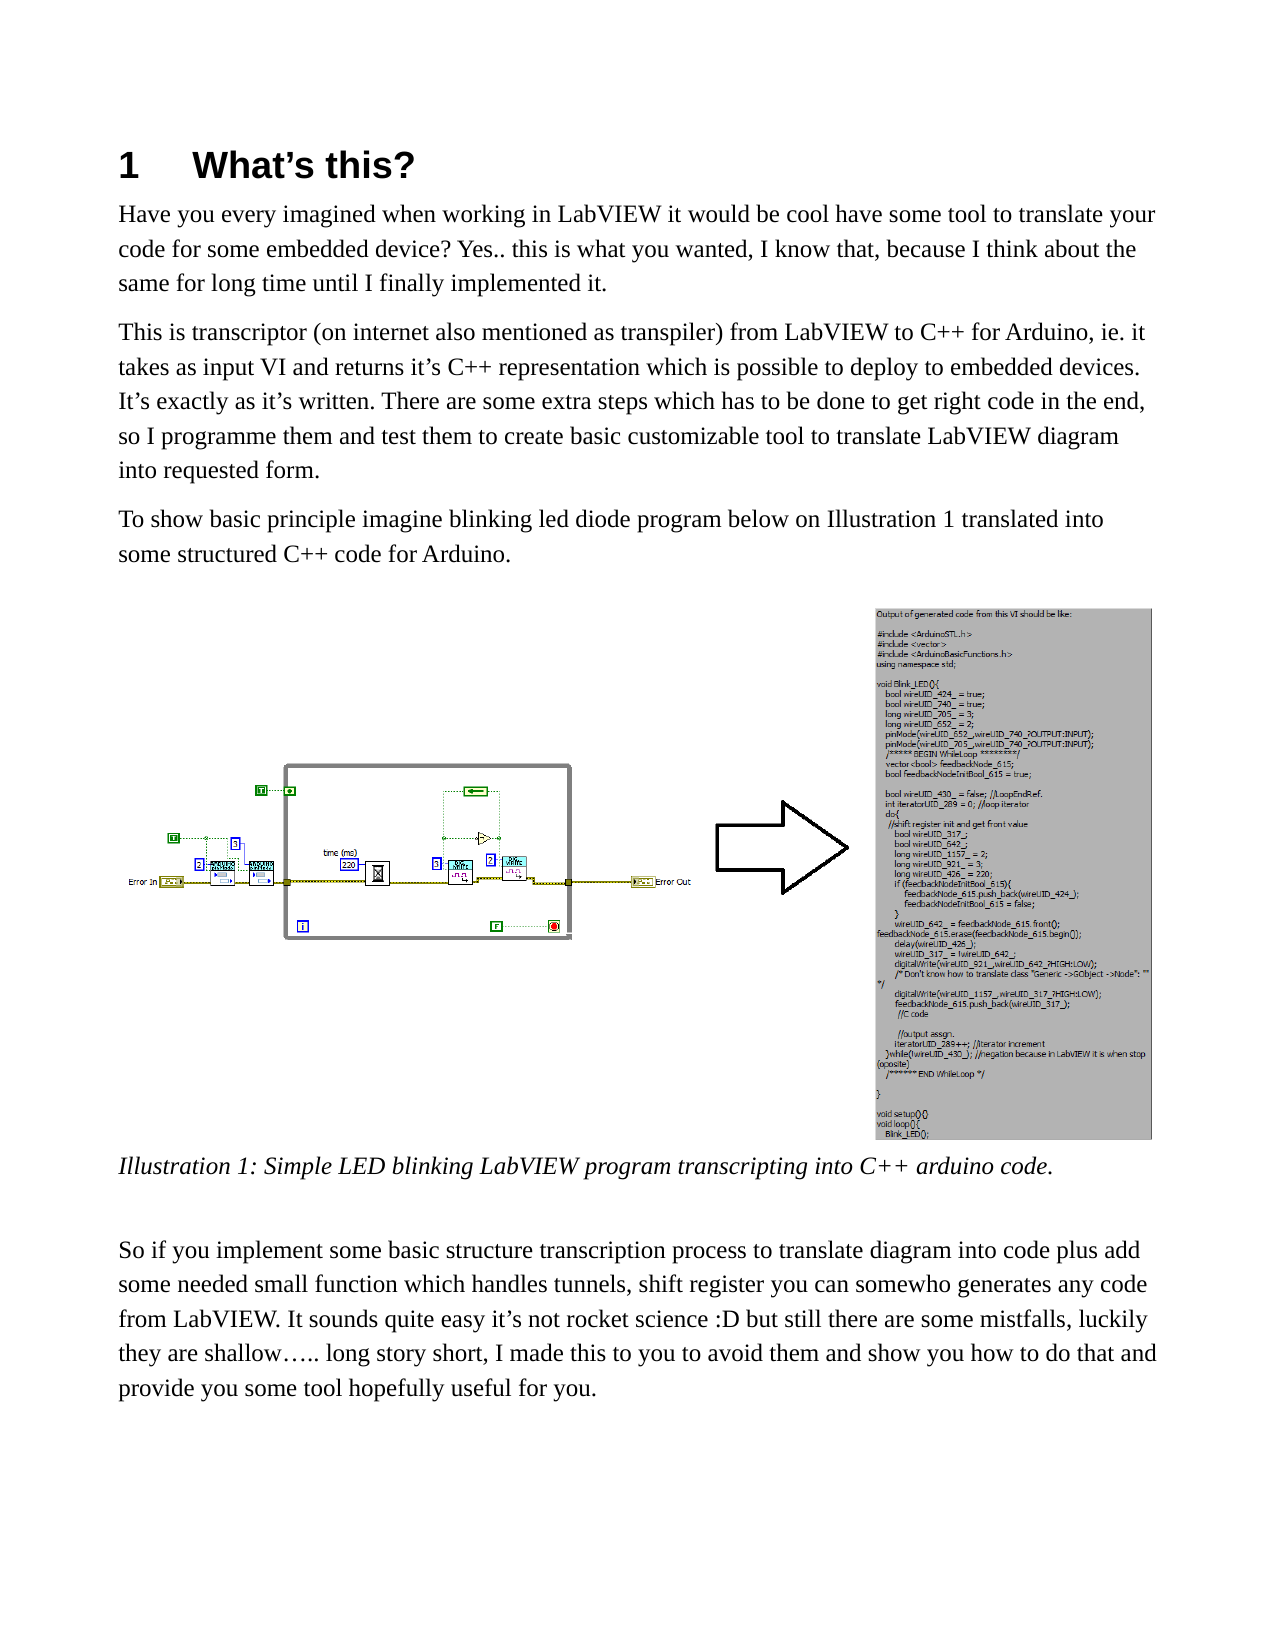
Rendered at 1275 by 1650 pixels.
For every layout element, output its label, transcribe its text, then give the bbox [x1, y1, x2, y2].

text This is transcriptor (on internet also mentioned as transpiler) from LabVIEW to C++ for Arduino, ie. it takes as input VI and returns it’s C++ representation which is possible to deploy to embedded devices. It’s exactly as it’s written. There are some extra steps which has to be done to get right code in the end, so I programme them and test them to create basic customizable tool to translate LabVIEW diagram into requested form. [118, 317, 1157, 484]
picture [118, 600, 1157, 1146]
text Illustration 1: Simple LED blinking LabVIEW program transcripting into C++ arduino code. [118, 1146, 1157, 1180]
text Have you every imagined when working in LabVIEW it would be cool have some tool to translate your code for some embedded device? Yes.. this is what you wanted, I know that, because I think about the same for long time until I finally implemented it. [118, 199, 1157, 297]
text So if you implement some basic structure transcription process to translate diagram into code plus add some needed small function which handles tunnels, shift register you can somewho generates any code from LabVIEW. It sounds quite easy it’s not rocket science :D but still there are some mistfalls, luckily they are shallow….. long story short, I made this to you to avoid them and show you how to do that and provide you some tool hopefully useful for you. [118, 1235, 1157, 1401]
subtitle What’s this? [118, 143, 1157, 187]
text To show basic principle imagine blinking led diode program below on Illustration 1 translated into some structured C++ code for Arduino. [118, 504, 1157, 567]
